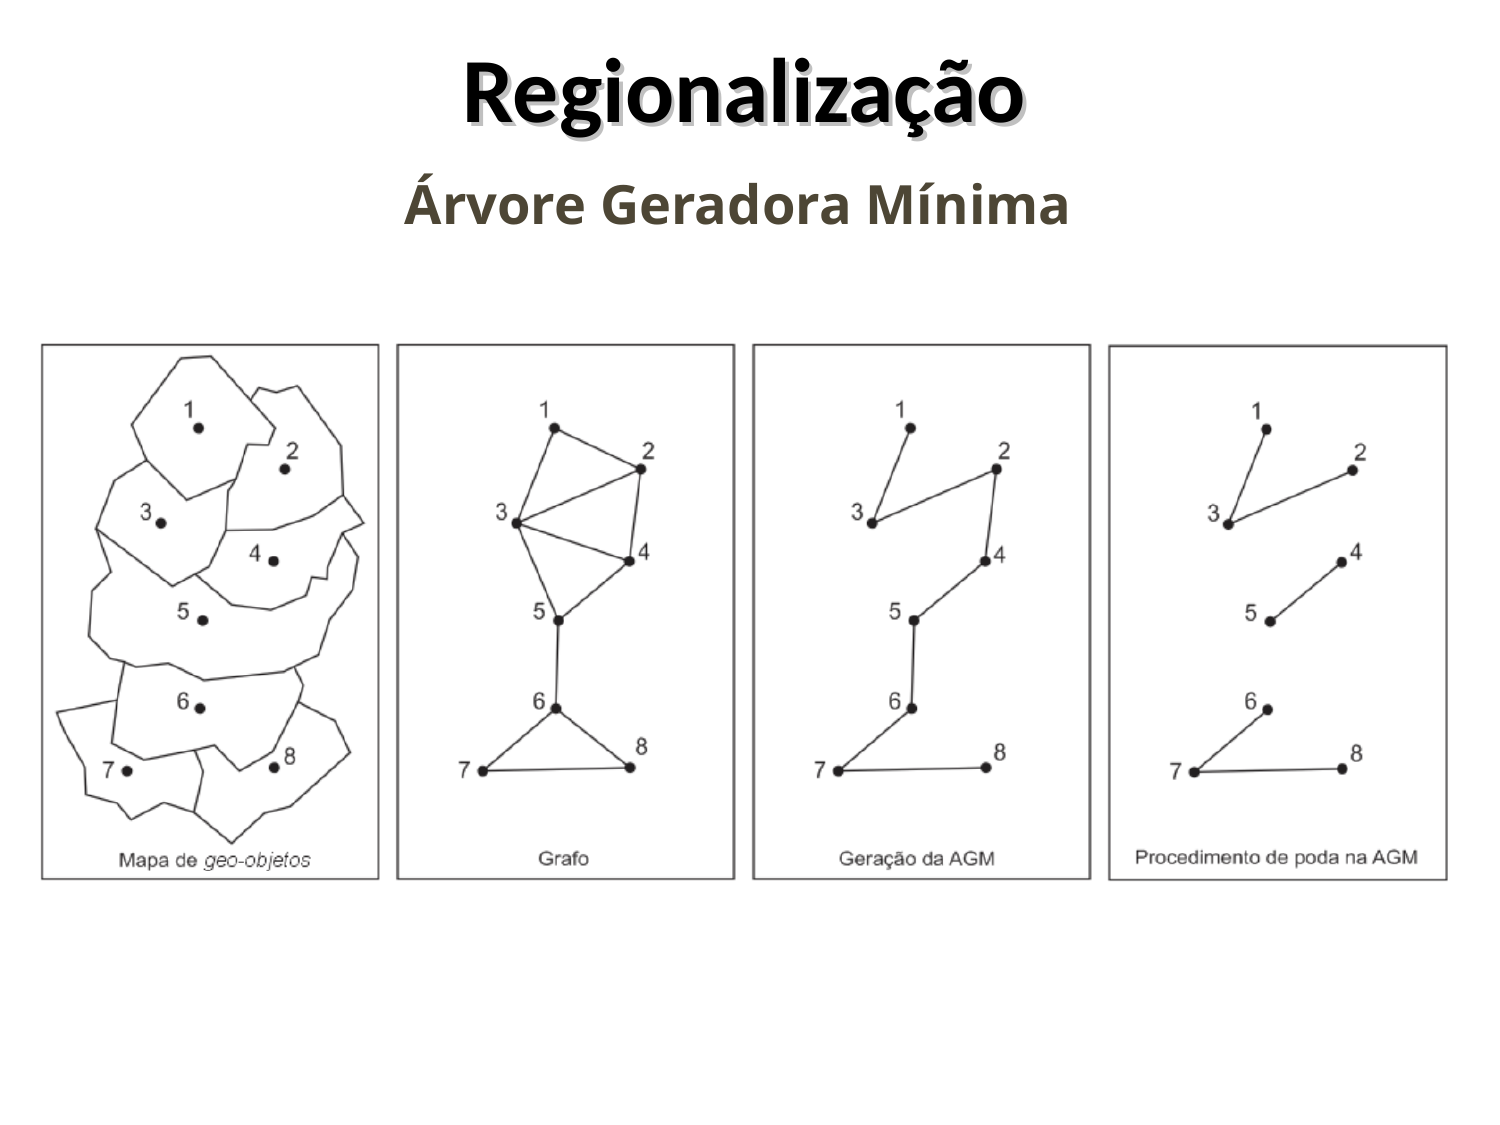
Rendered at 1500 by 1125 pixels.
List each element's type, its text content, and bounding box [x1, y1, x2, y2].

text_box Árvore Geradora Mínima [0, 150, 1477, 243]
picture [33, 335, 1456, 888]
text_box Regionalização [68, 23, 1421, 150]
